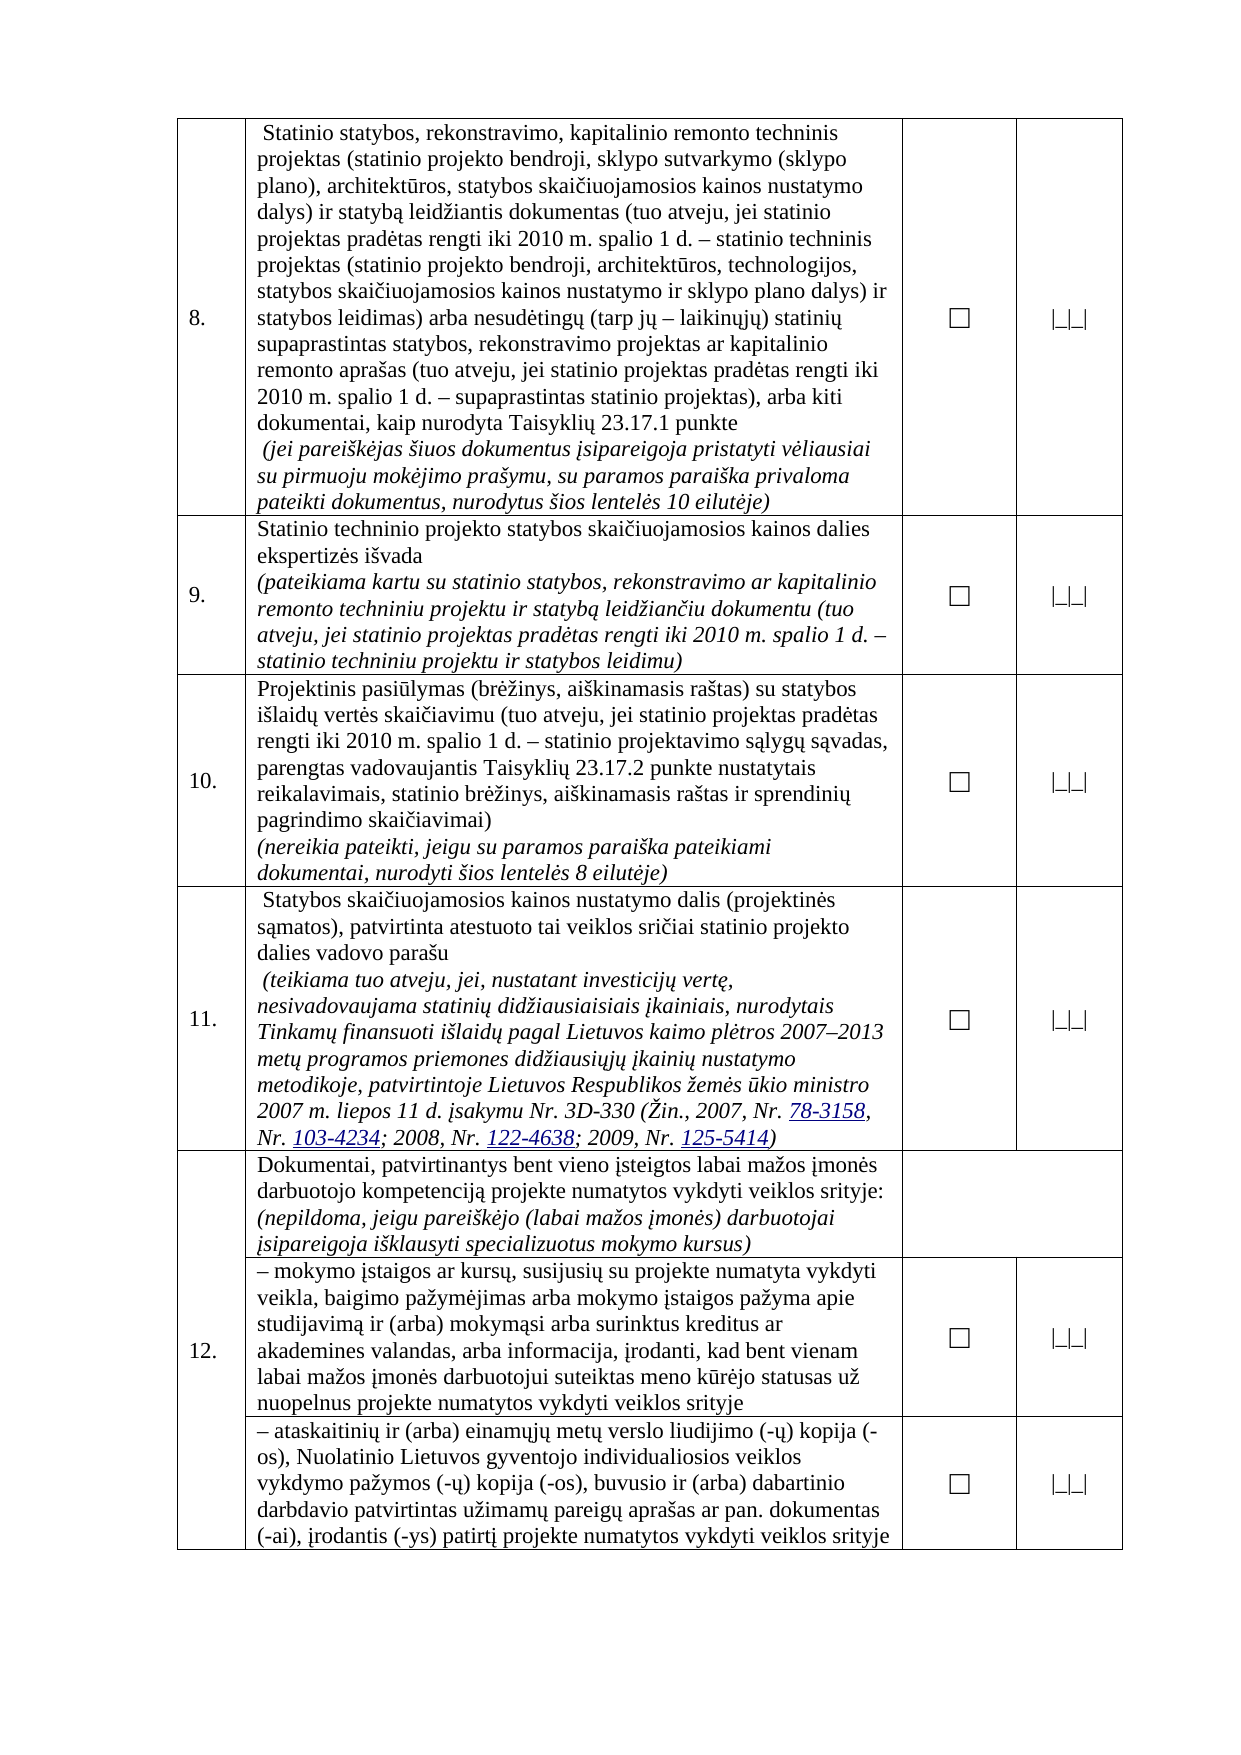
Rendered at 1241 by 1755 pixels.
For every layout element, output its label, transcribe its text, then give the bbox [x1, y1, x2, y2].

table_cell 12. [178, 1151, 245, 1548]
table_cell 9. [178, 516, 245, 674]
table_cell □ [903, 119, 1016, 514]
table_cell Statinio statybos, rekonstravimo, kapitalinio remonto techninis projektas (statinio projekto bendroji, sklypo sutvarkymo (sklypo plano), architektūros, statybos skaičiuojamosios kainos nustatymo dalys) ir statybą leidžiantis dokumentas (tuo atveju, jei statinio projektas pradėtas rengti iki 2010 m. spalio 1 d. – statinio techninis projektas (statinio projekto bendroji, architektūros, technologijos, statybos skaičiuojamosios kainos nustatymo ir sklypo plano dalys) ir statybos leidimas) arba nesudėtingų (tarp jų – laikinųjų) statinių supaprastintas statybos, rekonstravimo projektas ar kapitalinio remonto aprašas (tuo atveju, jei statinio projektas pradėtas rengti iki 2010 m. spalio 1 d. – supaprastintas statinio projektas), arba kiti dokumentai, kaip nurodyta Taisyklių 23.17.1 punkte (jei pareiškėjas šiuos dokumentus įsipareigoja pristatyti vėliausiai su pirmuoju mokėjimo prašymu, su paramos paraiška privaloma pateikti dokumentus, nurodytus šios lentelės 10 eilutėje) [246, 119, 902, 514]
table_cell |_|_| [1017, 887, 1122, 1150]
table_cell □ [903, 675, 1016, 886]
table_cell – mokymo įstaigos ar kursų, susijusių su projekte numatyta vykdyti veikla, baigimo pažymėjimas arba mokymo įstaigos pažyma apie studijavimą ir (arba) mokymąsi arba surinktus kreditus ar akademines valandas, arba informacija, įrodanti, kad bent vienam labai mažos įmonės darbuotojui suteiktas meno kūrėjo statusas už nuopelnus projekte numatytos vykdyti veiklos srityje [246, 1258, 902, 1416]
table_cell □ [903, 887, 1016, 1150]
table_cell – ataskaitinių ir (arba) einamųjų metų verslo liudijimo (-ų) kopija (-os), Nuolatinio Lietuvos gyventojo individualiosios veiklos vykdymo pažymos (-ų) kopija (-os), buvusio ir (arba) dabartinio darbdavio patvirtintas užimamų pareigų aprašas ar pan. dokumentas (-ai), įrodantis (-ys) patirtį projekte numatytos vykdyti veiklos srityje [246, 1417, 902, 1548]
table_cell 8. [178, 119, 245, 514]
table_cell □ [903, 516, 1016, 674]
table_cell |_|_| [1017, 1417, 1122, 1548]
table_cell □ [903, 1258, 1016, 1416]
table_cell |_|_| [1017, 516, 1122, 674]
table_cell Dokumentai, patvirtinantys bent vieno įsteigtos labai mažos įmonės darbuotojo kompetenciją projekte numatytos vykdyti veiklos srityje: (nepildoma, jeigu pareiškėjo (labai mažos įmonės) darbuotojai įsipareigoja išklausyti specializuotus mokymo kursus) [246, 1151, 902, 1257]
table_cell 11. [178, 887, 245, 1150]
table_cell |_|_| [1017, 1258, 1122, 1416]
table_cell |_|_| [1017, 675, 1122, 886]
table_cell Statinio techninio projekto statybos skaičiuojamosios kainos dalies ekspertizės išvada (pateikiama kartu su statinio statybos, rekonstravimo ar kapitalinio remonto techniniu projektu ir statybą leidžiančiu dokumentu (tuo atveju, jei statinio projektas pradėtas rengti iki 2010 m. spalio 1 d. – statinio techniniu projektu ir statybos leidimu) [246, 516, 902, 674]
table_cell |_|_| [1017, 119, 1122, 514]
table_cell 10. [178, 675, 245, 886]
table_cell Projektinis pasiūlymas (brėžinys, aiškinamasis raštas) su statybos išlaidų vertės skaičiavimu (tuo atveju, jei statinio projektas pradėtas rengti iki 2010 m. spalio 1 d. – statinio projektavimo sąlygų sąvadas, parengtas vadovaujantis Taisyklių 23.17.2 punkte nustatytais reikalavimais, statinio brėžinys, aiškinamasis raštas ir sprendinių pagrindimo skaičiavimai) (nereikia pateikti, jeigu su paramos paraiška pateikiami dokumentai, nurodyti šios lentelės 8 eilutėje) [246, 675, 902, 886]
table_cell [903, 1151, 1122, 1257]
table_cell □ [903, 1417, 1016, 1548]
table_cell Statybos skaičiuojamosios kainos nustatymo dalis (projektinės sąmatos), patvirtinta atestuoto tai veiklos sričiai statinio projekto dalies vadovo parašu (teikiama tuo atveju, jei, nustatant investicijų vertę, nesivadovaujama statinių didžiausiaisiais įkainiais, nurodytais Tinkamų finansuoti išlaidų pagal Lietuvos kaimo plėtros 2007–2013 metų programos priemones didžiausiųjų įkainių nustatymo metodikoje, patvirtintoje Lietuvos Respublikos žemės ūkio ministro 2007 m. liepos 11 d. įsakymu Nr. 3D-330 (Žin., 2007, Nr. 78-3158, Nr. 103-4234; 2008, Nr. 122-4638; 2009, Nr. 125-5414) [246, 887, 902, 1150]
